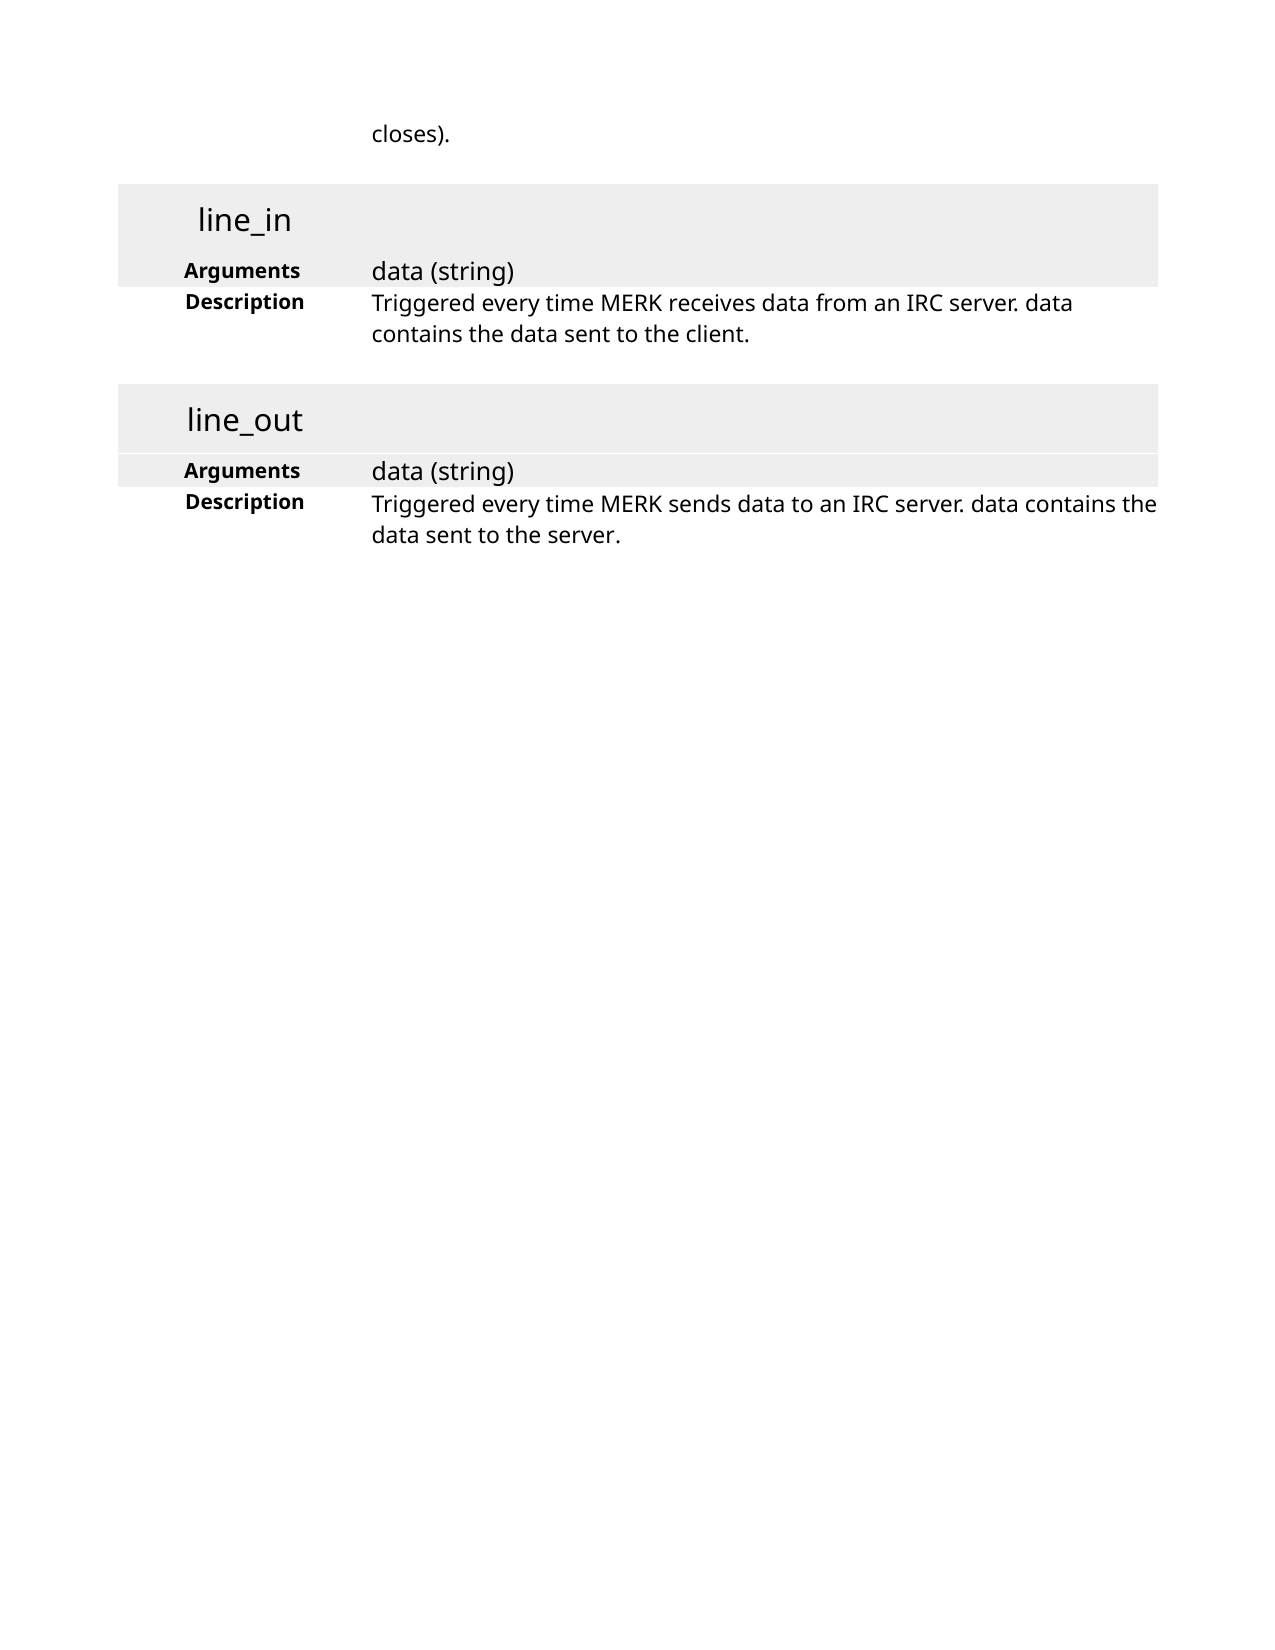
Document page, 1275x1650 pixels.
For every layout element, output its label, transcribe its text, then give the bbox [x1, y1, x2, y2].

table_cell Triggered every time MERK sends data to an IRC server. data contains the data sent to the server. [371, 488, 1158, 550]
table_cell Triggered every time MERK receives data from an IRC server. data contains the data sent to the client. [371, 287, 1158, 350]
table_cell Description [118, 287, 371, 350]
table_header line_in [118, 184, 371, 253]
table_cell closes). [371, 118, 1158, 149]
table_header [371, 384, 1158, 453]
table_cell [118, 118, 371, 149]
table_cell data (string) [371, 454, 1158, 487]
table_cell Arguments [118, 253, 371, 287]
table_cell Description [118, 488, 371, 550]
table_header [371, 184, 1158, 253]
table_cell data (string) [371, 253, 1158, 287]
table_header line_out [118, 384, 371, 453]
table_cell Arguments [118, 454, 371, 487]
